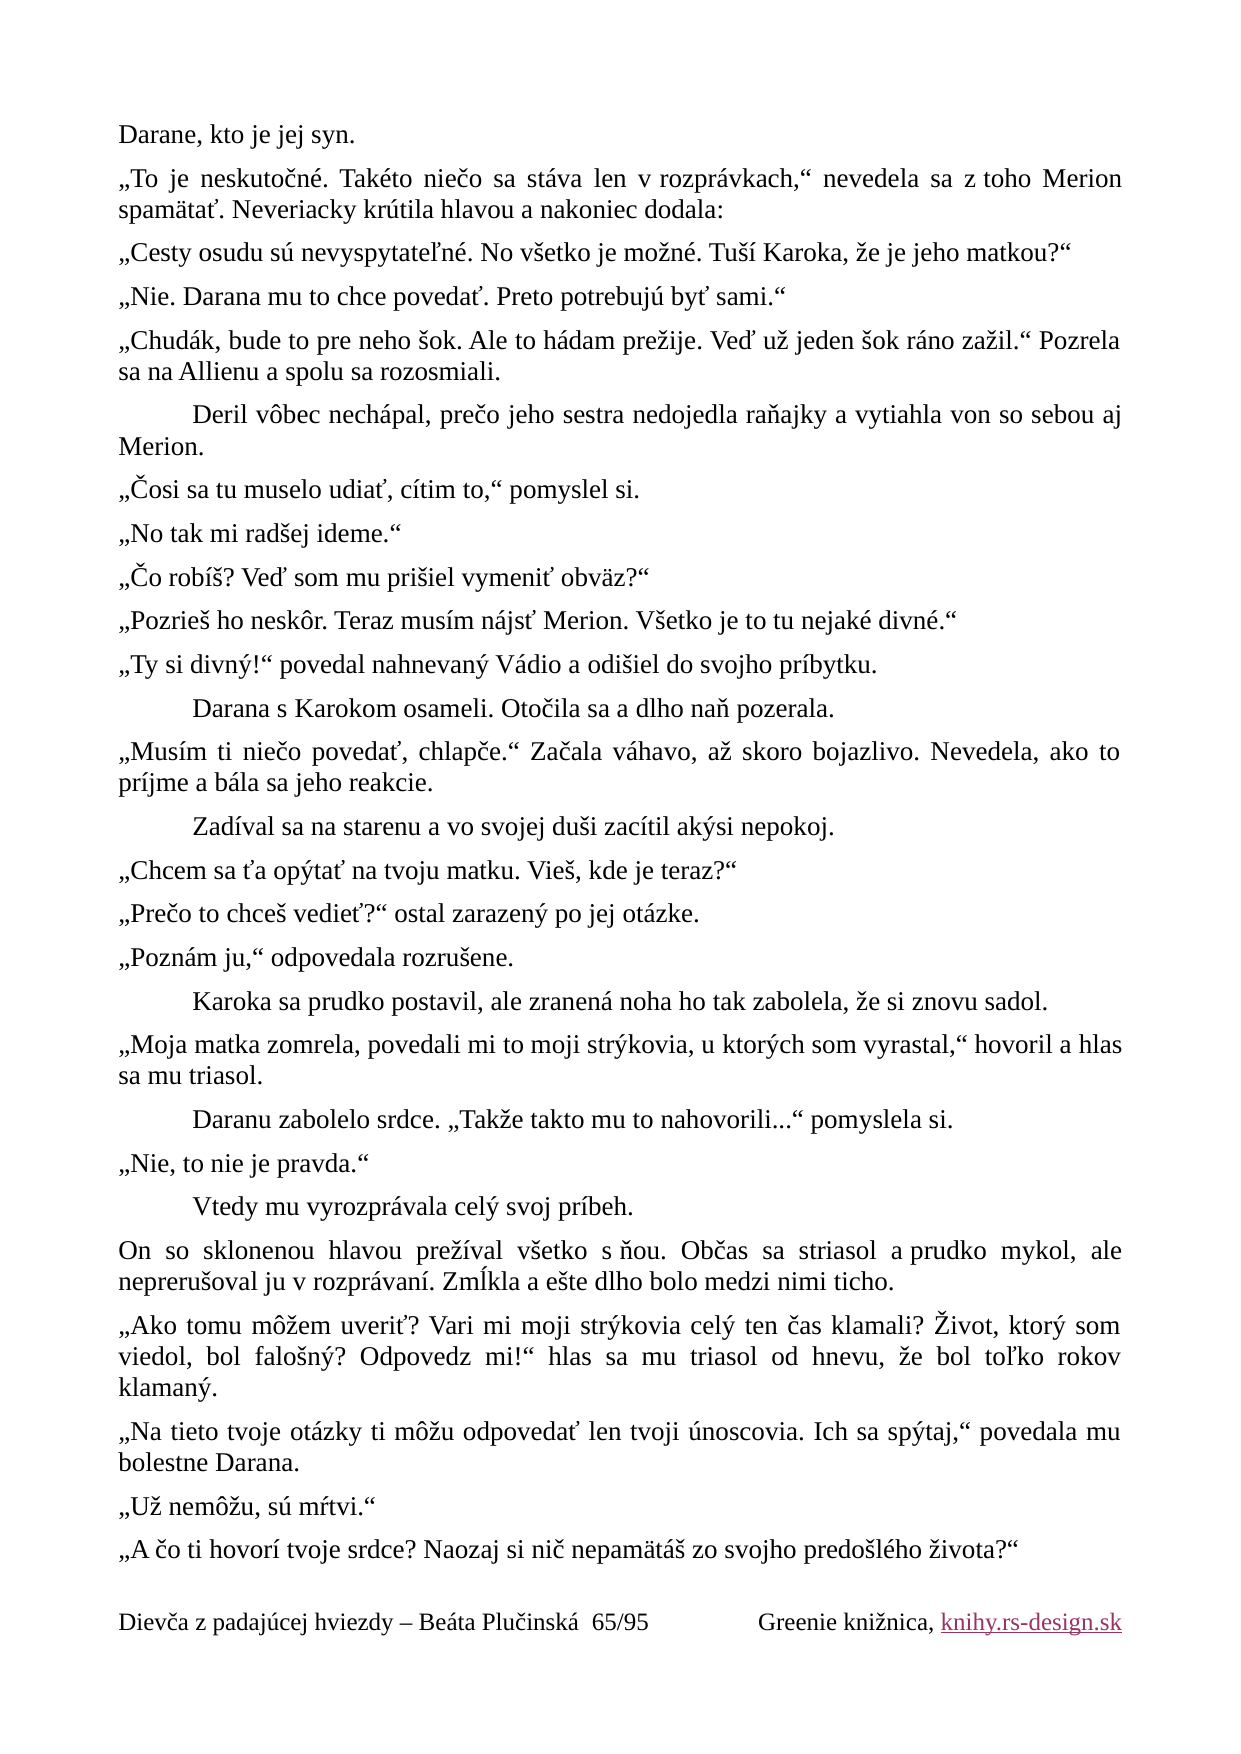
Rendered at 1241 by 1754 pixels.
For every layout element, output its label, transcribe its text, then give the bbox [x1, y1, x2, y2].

text „Na tieto tvoje otázky ti môžu odpovedať len tvoji únoscovia. Ich sa spýtaj,“ povedala mu bolestne Darana. [118, 1415, 1122, 1477]
text „Chcem sa ťa opýtať na tvoju matku. Vieš, kde je teraz?“ [118, 854, 1122, 885]
text Karoka sa prudko postavil, ale zranená noha ho tak zabolela, že si znovu sadol. [118, 985, 1122, 1016]
text „Čo robíš? Veď som mu prišiel vymeniť obväz?“ [118, 561, 1122, 592]
text On so sklonenou hlavou prežíval všetko s ňou. Občas sa striasol a prudko mykol, ale neprerušoval ju v rozprávaní. Zmĺkla a ešte dlho bolo medzi nimi ticho. [118, 1234, 1122, 1296]
text „Ako tomu môžem uveriť? Vari mi moji strýkovia celý ten čas klamali? Život, ktorý som viedol, bol falošný? Odpovedz mi!“ hlas sa mu triasol od hnevu, že bol toľko rokov klamaný. [118, 1309, 1122, 1402]
text „Cesty osudu sú nevyspytateľné. No všetko je možné. Tuší Karoka, že je jeho matkou?“ [118, 237, 1122, 268]
text „Pozrieš ho neskôr. Teraz musím nájsť Merion. Všetko je to tu nejaké divné.“ [118, 604, 1122, 636]
text „Čosi sa tu muselo udiať, cítim to,“ pomyslel si. [118, 473, 1122, 504]
text „No tak mi radšej ideme.“ [118, 517, 1122, 548]
text „Chudák, bude to pre neho šok. Ale to hádam prežije. Veď už jeden šok ráno zažil.“ Pozrela sa na Allienu a spolu sa rozosmiali. [118, 324, 1122, 386]
text „Ty si divný!“ povedal nahnevaný Vádio a odišiel do svojho príbytku. [118, 648, 1122, 679]
text „Už nemôžu, sú mŕtvi.“ [118, 1489, 1122, 1521]
text „Nie. Darana mu to chce povedať. Preto potrebujú byť sami.“ [118, 280, 1122, 311]
text Zadíval sa na starenu a vo svojej duši zacítil akýsi nepokoj. [118, 810, 1122, 841]
text „Prečo to chceš vedieť?“ ostal zarazený po jej otázke. [118, 897, 1122, 928]
text „Moja matka zomrela, povedali mi to moji strýkovia, u ktorých som vyrastal,“ hovoril a hlas sa mu triasol. [118, 1028, 1122, 1091]
text Deril vôbec nechápal, prečo jeho sestra nedojedla raňajky a vytiahla von so sebou aj Merion. [118, 399, 1122, 461]
text „Nie, to nie je pravda.“ [118, 1147, 1122, 1178]
text Daranu zabolelo srdce. „Takže takto mu to nahovorili...“ pomyslela si. [118, 1103, 1122, 1134]
text „Musím ti niečo povedať, chlapče.“ Začala váhavo, až skoro bojazlivo. Nevedela, ako to príjme a bála sa jeho reakcie. [118, 735, 1122, 798]
text „A čo ti hovorí tvoje srdce? Naozaj si nič nepamätáš zo svojho predošlého života?“ [118, 1533, 1122, 1564]
text Vtedy mu vyrozprávala celý svoj príbeh. [118, 1190, 1122, 1222]
text Darane, kto je jej syn. [118, 118, 1122, 149]
text „To je neskutočné. Takéto niečo sa stáva len v rozprávkach,“ nevedela sa z toho Merion spamätať. Neveriacky krútila hlavou a nakoniec dodala: [118, 162, 1122, 224]
text Darana s Karokom osameli. Otočila sa a dlho naň pozerala. [118, 692, 1122, 723]
text „Poznám ju,“ odpovedala rozrušene. [118, 941, 1122, 972]
